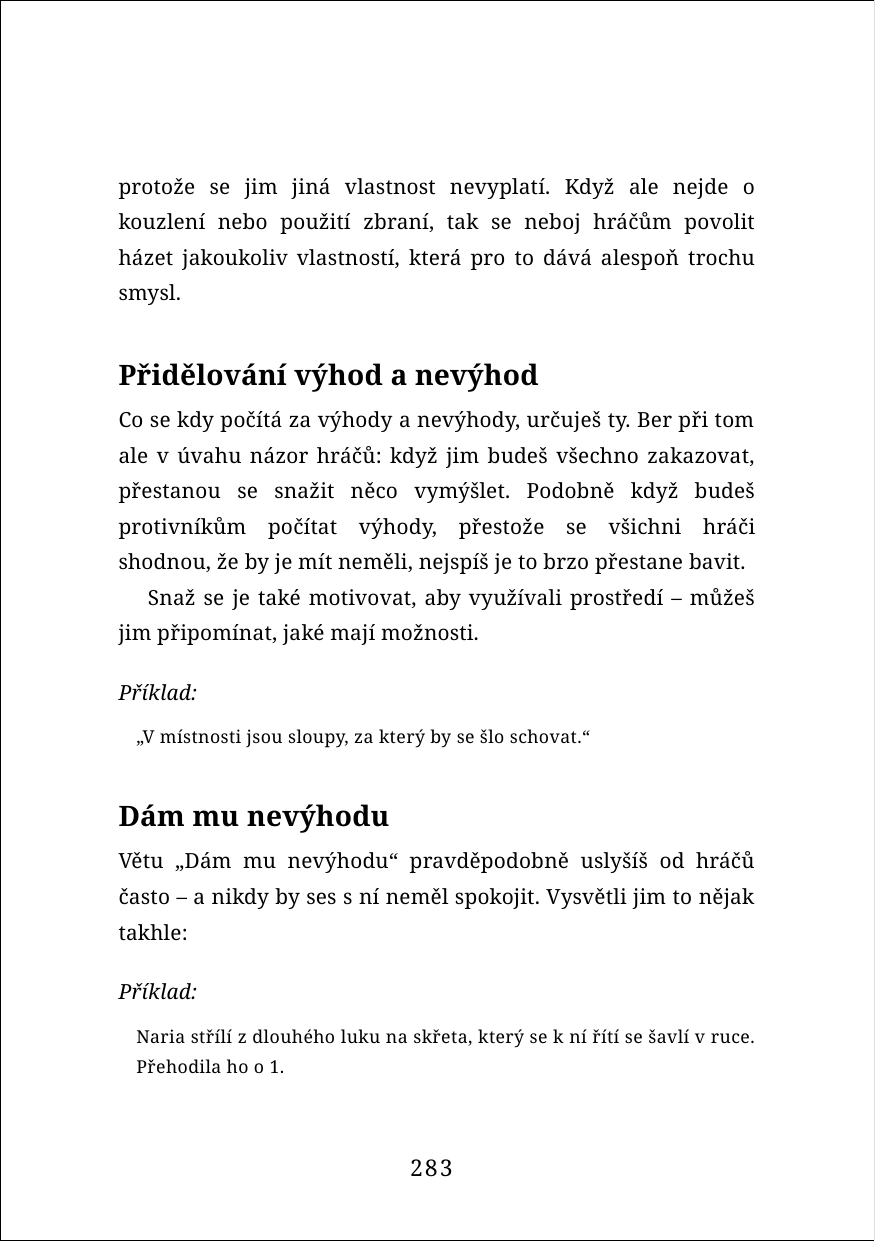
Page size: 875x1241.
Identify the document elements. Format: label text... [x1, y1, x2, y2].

text Větu „Dám mu nevýhodu“ pravděpodobně uslyšíš od hráčů často – a nikdy by ses s ní neměl spokojit. Vysvětli jim to nějak takhle: [118, 847, 756, 946]
text protože se jim jiná vlastnost nevyplatí. Když ale nejde o kouzlení nebo použití zbraní, tak se neboj hráčům povolit házet jakoukoliv vlastností, která pro to dává alespoň trochu smysl. [118, 172, 756, 307]
subtitle Přidělování výhod a nevýhod [118, 355, 756, 393]
text Příklad: [118, 678, 756, 706]
text Příklad: [118, 977, 756, 1005]
text Co se kdy počítá za výhody a nevýhody, určuješ ty. Ber při tom ale v úvahu názor hráčů: když jim budeš všechno zakazovat, přestanou se snažit něco vymýšlet. Podobně když budeš protivníkům počítat výhody, přestože se všichni hráči shodnou, že by je mít neměli, nejspíš je to brzo přestane bavit. Snaž se je také motivovat, aby využívali prostředí – můžeš jim připomínat, jaké mají možnosti. [118, 405, 756, 647]
subtitle Dám mu nevýhodu [118, 796, 756, 835]
text „V místnosti jsou sloupy, za který by se šlo schovat.“ [136, 725, 756, 749]
text Naria střílí z dlouhého luku na skřeta, který se k ní řítí se šavlí v ruce. Přehodila ho o 1. [136, 1024, 756, 1078]
